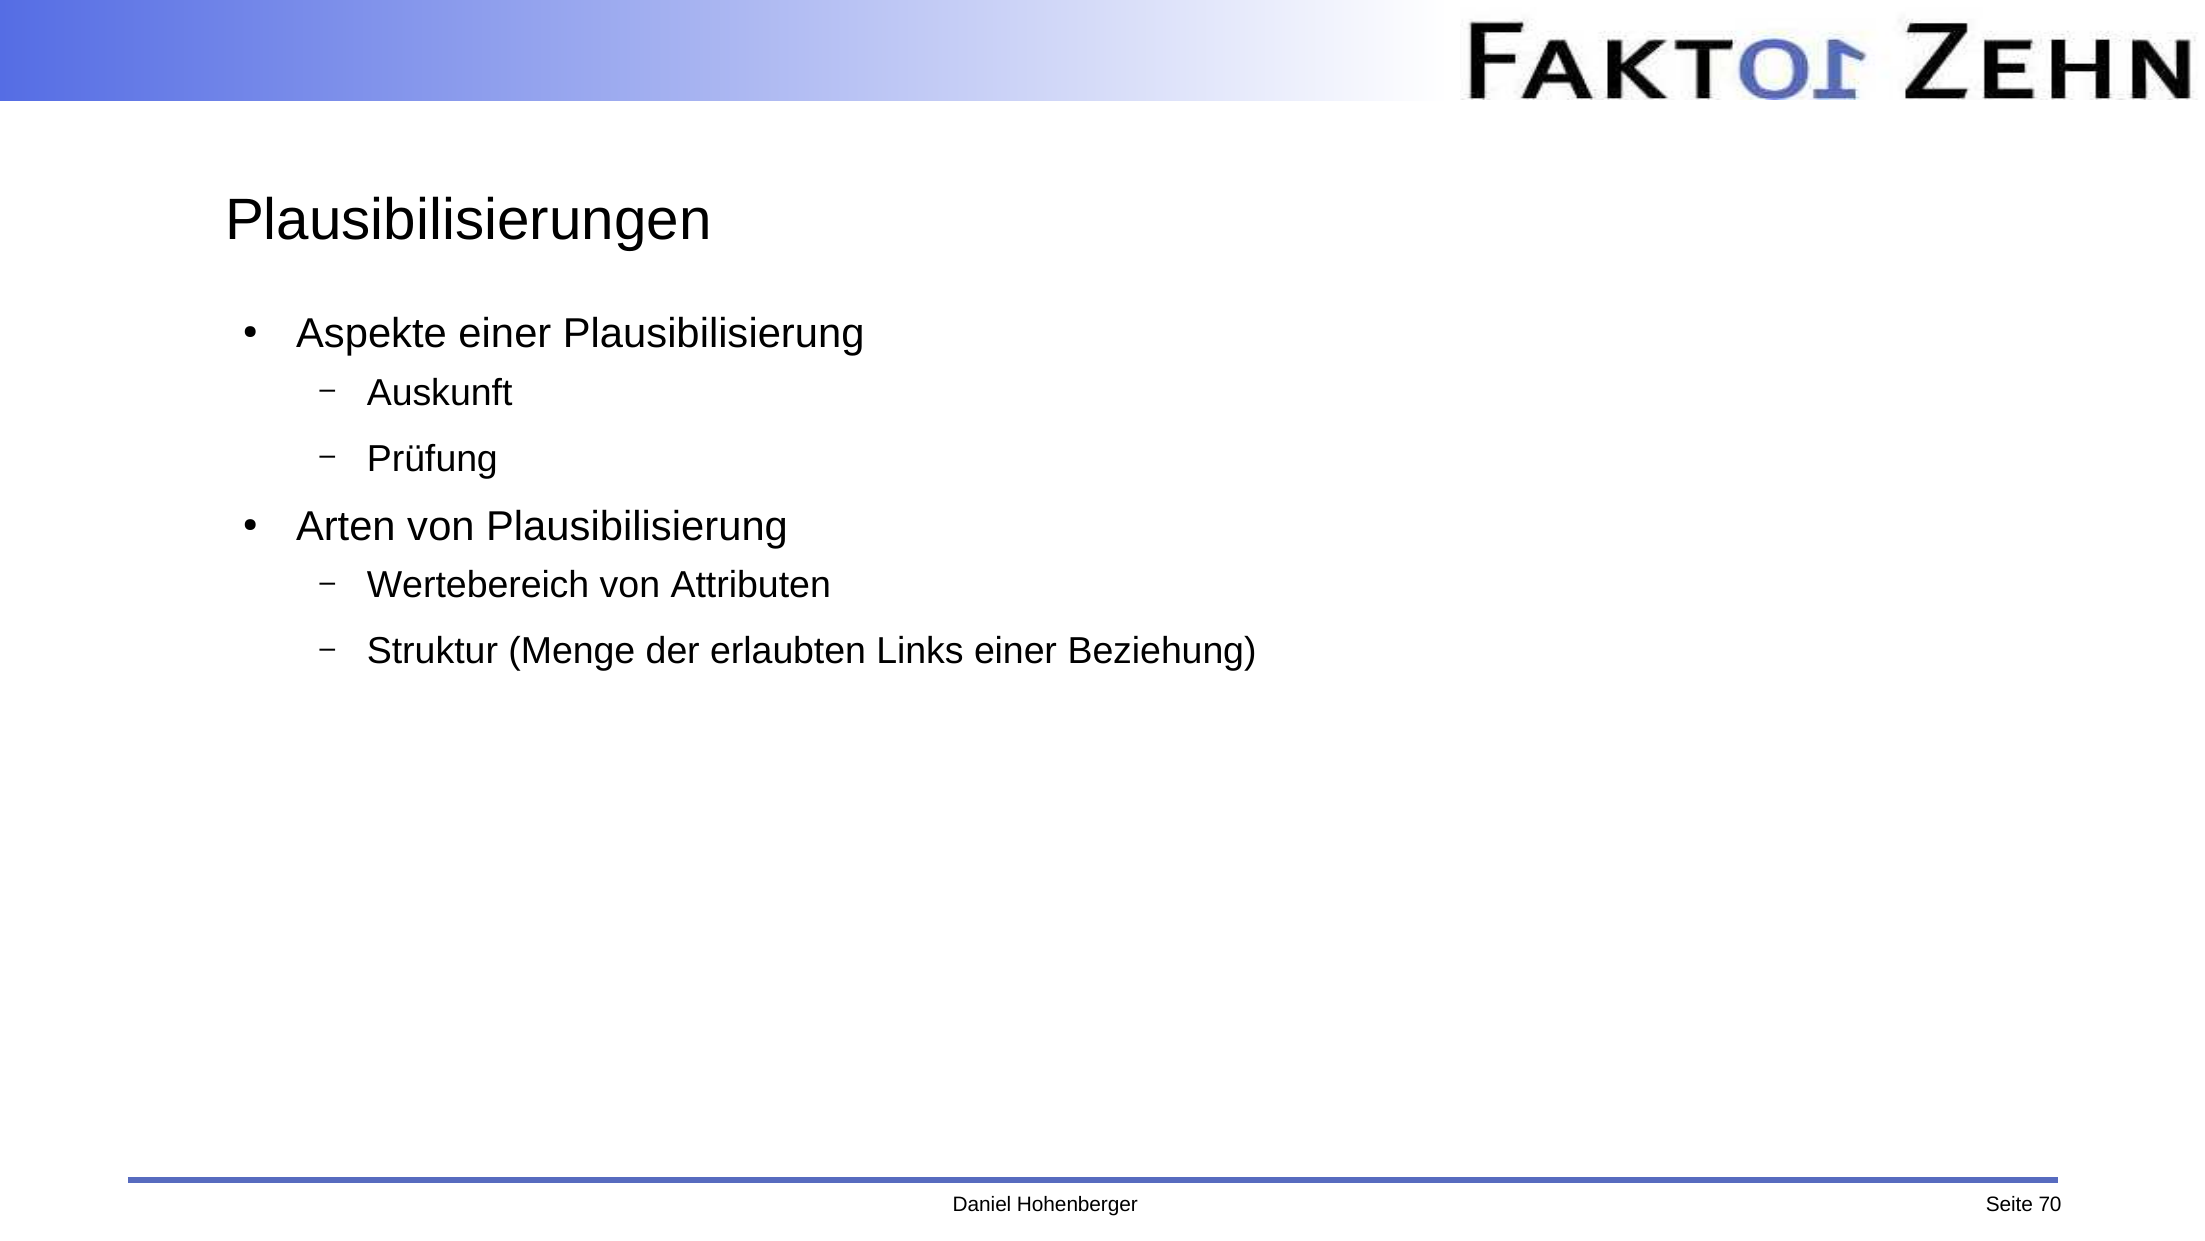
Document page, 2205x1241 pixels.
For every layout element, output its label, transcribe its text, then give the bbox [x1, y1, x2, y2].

picture [1460, 7, 2202, 100]
title Plausibilisierungen [225, 142, 1981, 296]
list Aspekte einer Plausibilisierung Auskunft Prüfung Arten von Plausibilisierung Wertebereich von Attributen Struktur (Menge der erlaubten Links einer Beziehung) [225, 310, 1981, 1078]
